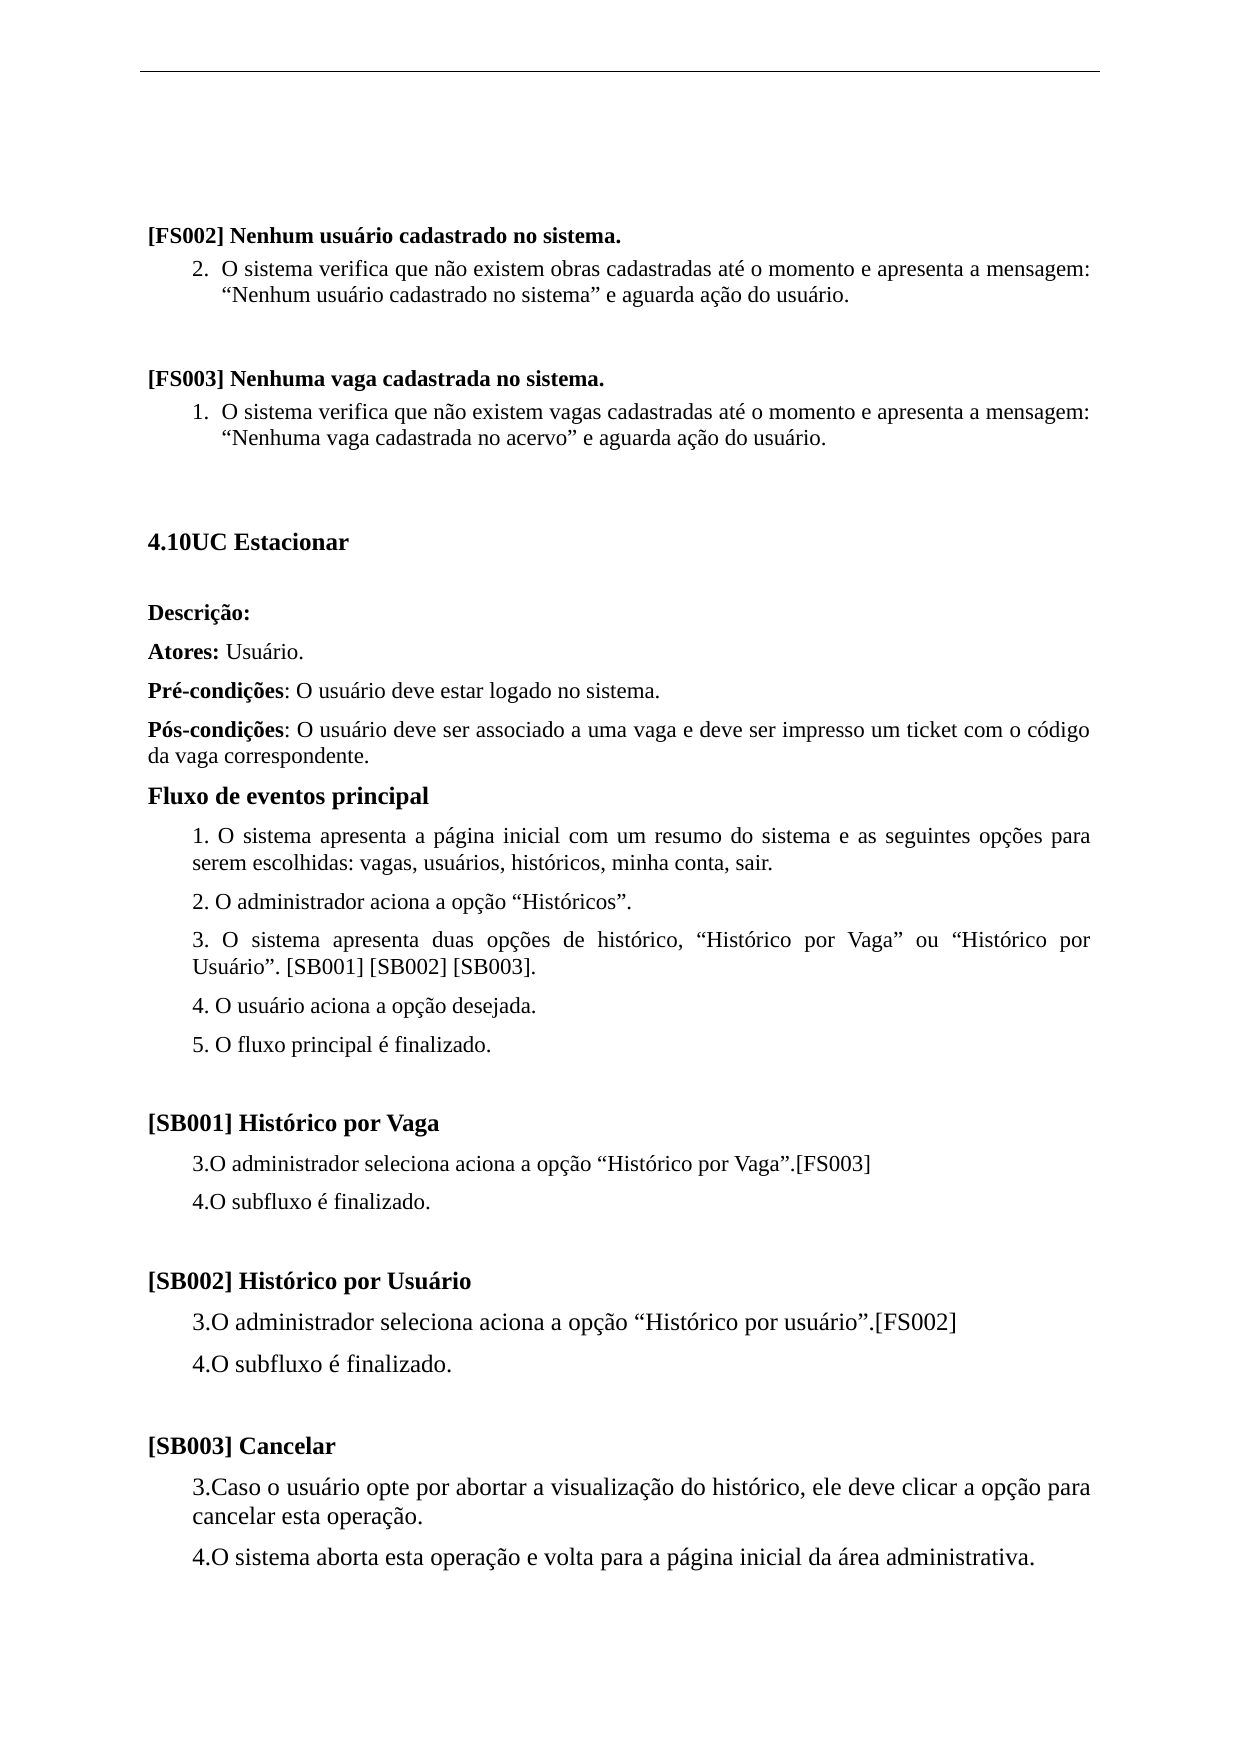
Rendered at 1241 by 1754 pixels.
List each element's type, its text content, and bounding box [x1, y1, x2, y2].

text [SB002] Histórico por Usuário [148, 1266, 1092, 1295]
list O sistema aborta esta operação e volta para a página inicial da área administrativa. [192, 1542, 1092, 1571]
text 1. O sistema apresenta a página inicial com um resumo do sistema e as seguintes opções para serem escolhidas: vagas, usuários, históricos, minha conta, sair. [192, 822, 1092, 875]
text Pré-condições: O usuário deve estar logado no sistema. [148, 677, 1092, 703]
text Pós-condições: O usuário deve ser associado a uma vaga e deve ser impresso um ticket com o código da vaga correspondente. [148, 716, 1092, 769]
list O subfluxo é finalizado. [192, 1188, 1092, 1215]
text 3. O sistema apresenta duas opções de histórico, “Histórico por Vaga” ou “Histórico por Usuário”. [SB001] [SB002] [SB003]. [192, 927, 1092, 979]
list O sistema verifica que não existem obras cadastradas até o momento e apresenta a mensagem: “Nenhum usuário cadastrado no sistema” e aguarda ação do usuário. [192, 255, 1092, 308]
list O sistema verifica que não existem vagas cadastradas até o momento e apresenta a mensagem: “Nenhuma vaga cadastrada no acervo” e aguarda ação do usuário. [192, 398, 1092, 451]
list O subfluxo é finalizado. [192, 1349, 1092, 1377]
text Descrição: [148, 599, 1092, 626]
text 2. O administrador aciona a opção “Históricos”. [192, 888, 1092, 914]
list Caso o usuário opte por abortar a visualização do histórico, ele deve clicar a opção para cancelar esta operação. [192, 1472, 1092, 1530]
text [FS002] Nenhum usuário cadastrado no sistema. [148, 222, 1092, 249]
text Fluxo de eventos principal [148, 781, 1092, 810]
text 5. O fluxo principal é finalizado. [192, 1031, 1092, 1057]
text [FS003] Nenhuma vaga cadastrada no sistema. [148, 365, 1092, 392]
text [SB001] Histórico por Vaga [148, 1108, 1092, 1137]
list O administrador seleciona aciona a opção “Histórico por Vaga”.[FS003] [192, 1149, 1092, 1176]
text [SB003] Cancelar [148, 1431, 1092, 1460]
text Atores: Usuário. [148, 638, 1092, 665]
text 4. O usuário aciona a opção desejada. [192, 992, 1092, 1018]
list O administrador seleciona aciona a opção “Histórico por usuário”.[FS002] [192, 1307, 1092, 1336]
subtitle UC Estacionar [148, 527, 1092, 556]
